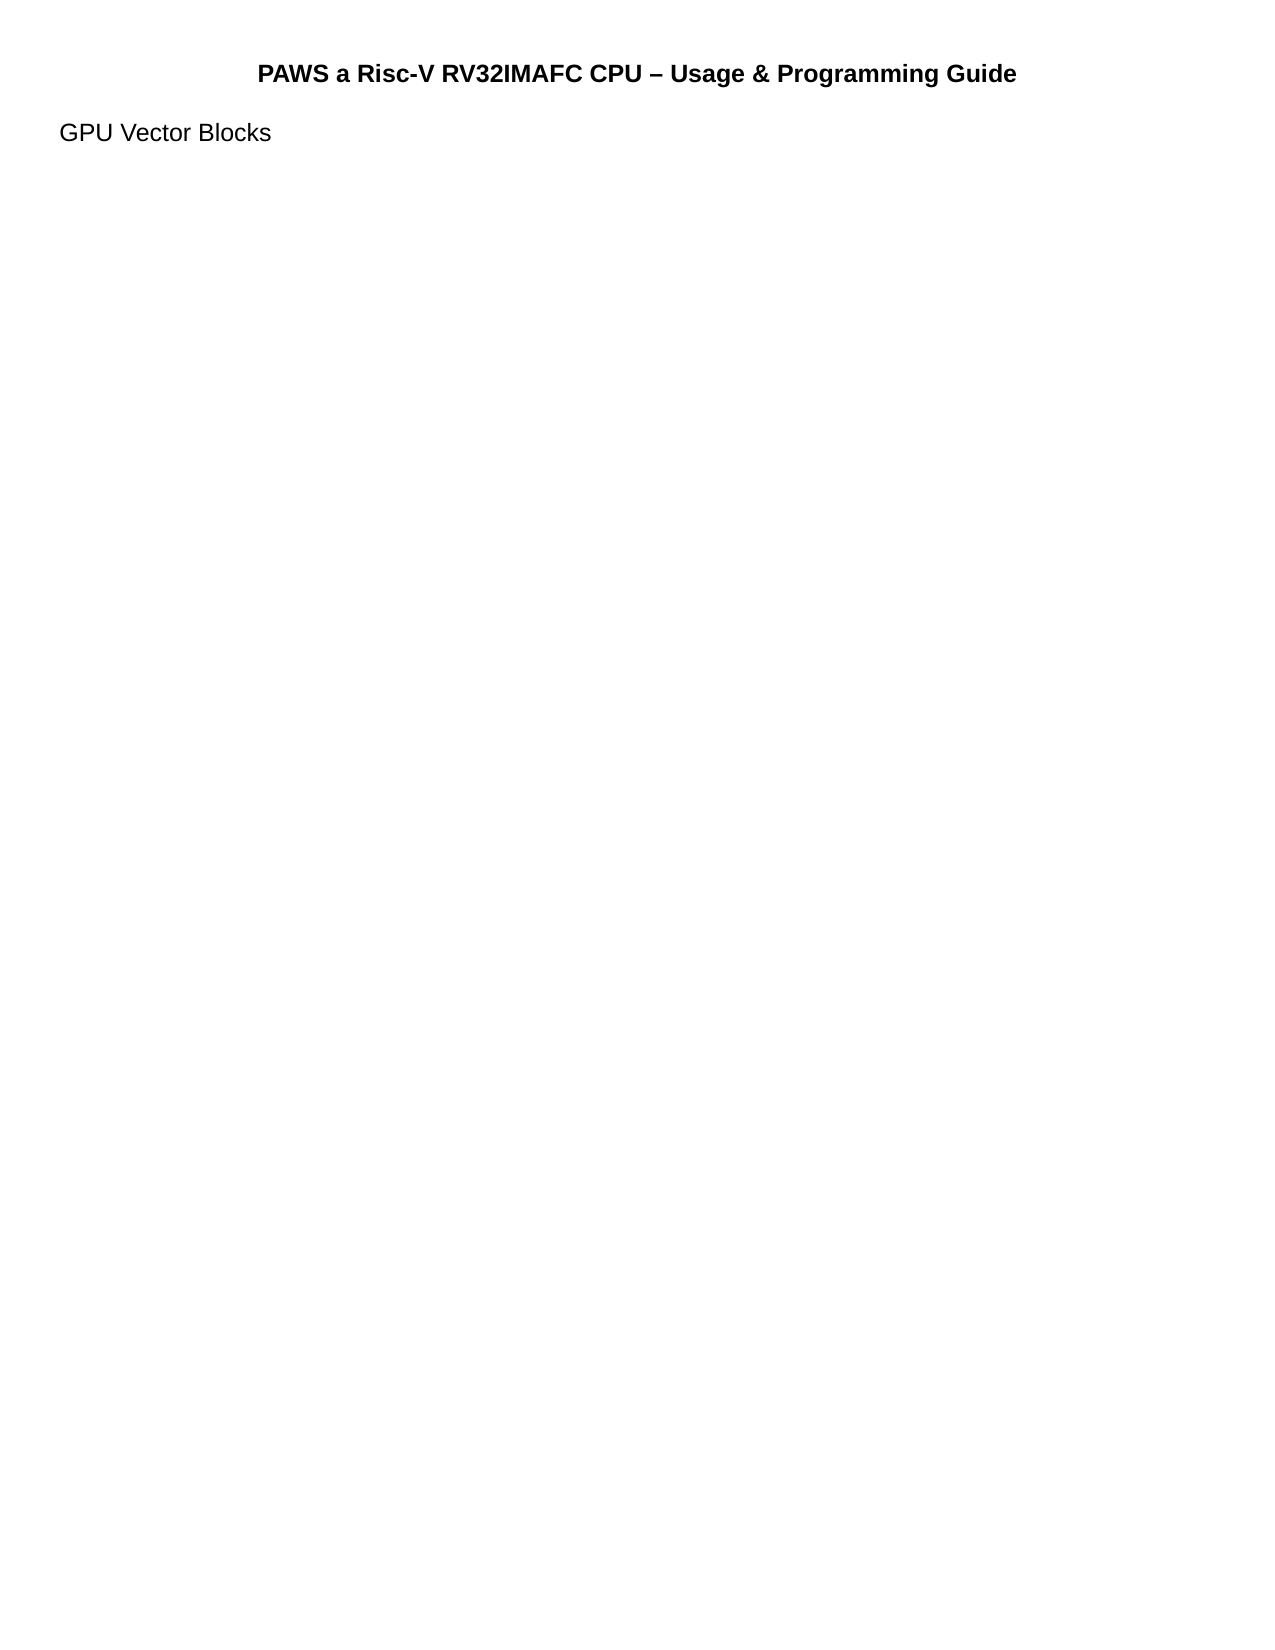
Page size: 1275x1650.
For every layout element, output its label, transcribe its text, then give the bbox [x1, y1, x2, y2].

text GPU Vector Blocks [59, 118, 1216, 147]
